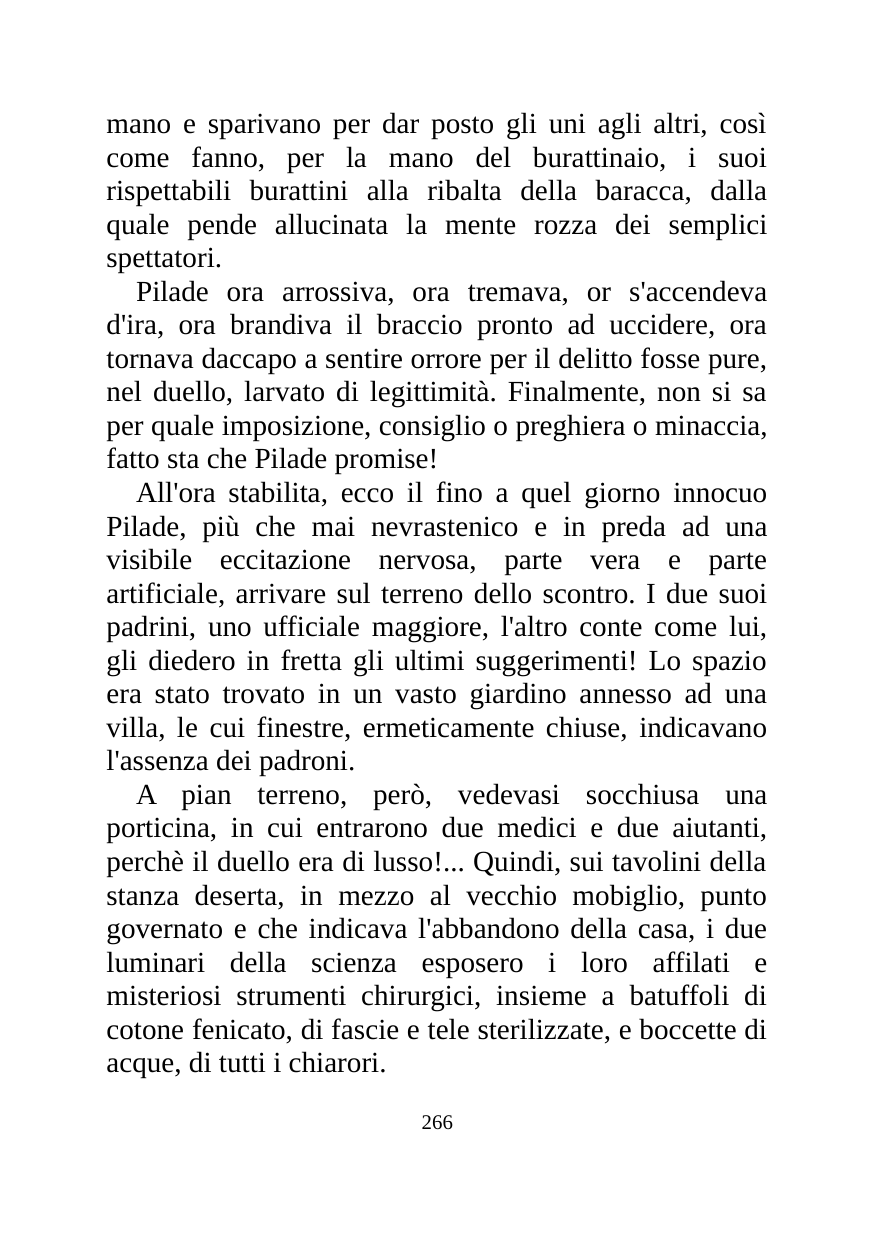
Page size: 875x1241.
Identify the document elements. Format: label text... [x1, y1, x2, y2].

text A pian terreno, però, vedevasi socchiusa una porticina, in cui entrarono due medici e due aiutanti, perchè il duello era di lusso!... Quindi, sui tavolini della stanza deserta, in mezzo al vecchio mobiglio, punto governato e che indicava l'abbandono della casa, i due luminari della scienza esposero i loro affilati e misteriosi strumenti chirurgici, insieme a batuffoli di cotone fenicato, di fascie e tele sterilizzate, e boccette di acque, di tutti i chiarori. [106, 777, 768, 1079]
text All'ora stabilita, ecco il fino a quel giorno innocuo Pilade, più che mai nevrastenico e in preda ad una visibile eccitazione nervosa, parte vera e parte artificiale, arrivare sul terreno dello scontro. I due suoi padrini, uno ufficiale maggiore, l'altro conte come lui, gli diedero in fretta gli ultimi suggerimenti! Lo spazio era stato trovato in un vasto giardino annesso ad una villa, le cui finestre, ermeticamente chiuse, indicavano l'assenza dei padroni. [106, 475, 768, 777]
text mano e sparivano per dar posto gli uni agli altri, così come fanno, per la mano del burattinaio, i suoi rispettabili burattini alla ribalta della baracca, dalla quale pende allucinata la mente rozza dei semplici spettatori. [106, 106, 768, 274]
text Pilade ora arrossiva, ora tremava, or s'accendeva d'ira, ora brandiva il braccio pronto ad uccidere, ora tornava daccapo a sentire orrore per il delitto fosse pure, nel duello, larvato di legittimità. Finalmente, non si sa per quale imposizione, consiglio o preghiera o minaccia, fatto sta che Pilade promise! [106, 274, 768, 475]
